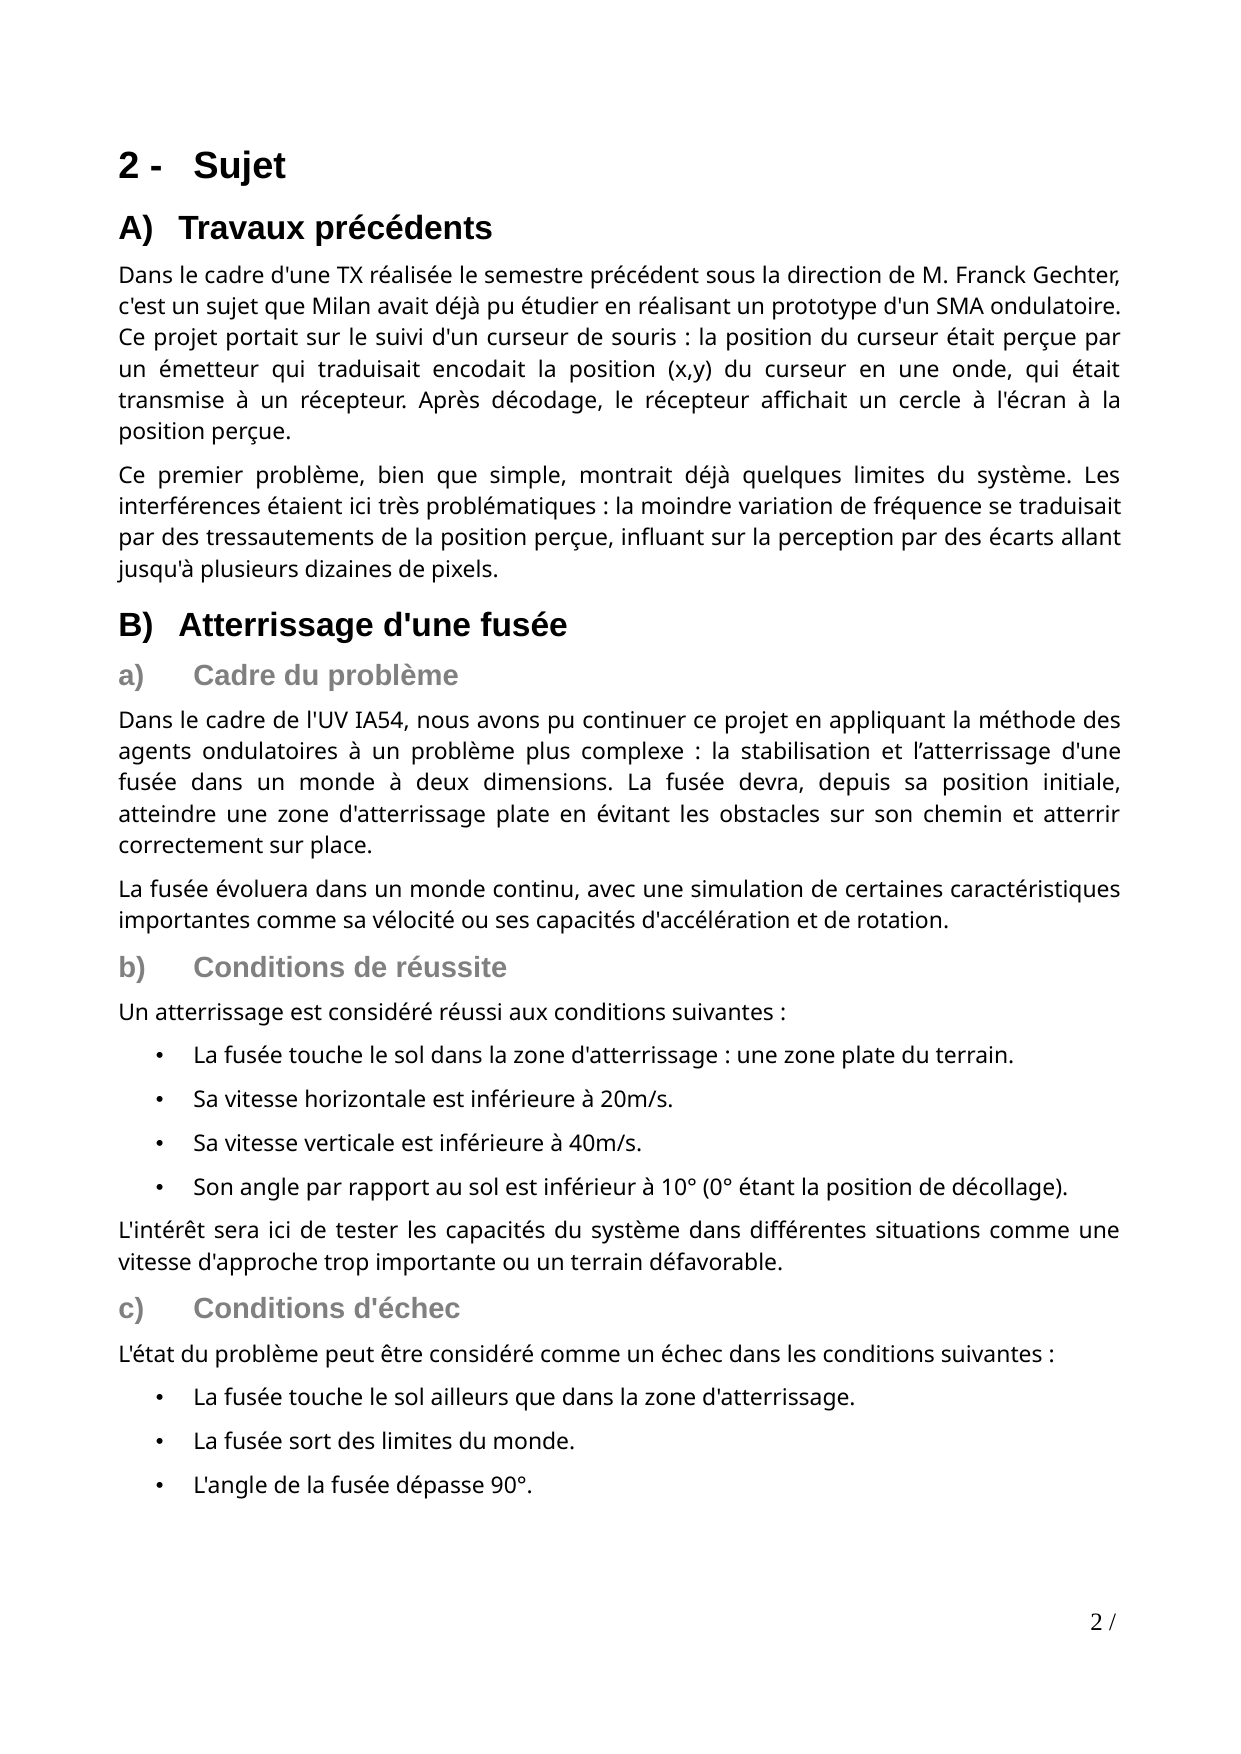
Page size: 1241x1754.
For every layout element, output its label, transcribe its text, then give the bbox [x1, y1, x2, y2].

subtitle Conditions d'échec [118, 1292, 1122, 1325]
list La fusée touche le sol ailleurs que dans la zone d'atterrissage. [156, 1381, 1122, 1413]
text Ce premier problème, bien que simple, montrait déjà quelques limites du système. Les interférences étaient ici très problématiques : la moindre variation de fréquence se traduisait par des tressautements de la position perçue, influant sur la perception par des écarts allant jusqu'à plusieurs dizaines de pixels. [118, 459, 1122, 584]
text Dans le cadre d'une TX réalisée le semestre précédent sous la direction de M. Franck Gechter, c'est un sujet que Milan avait déjà pu étudier en réalisant un prototype d'un SMA ondulatoire. Ce projet portait sur le suivi d'un curseur de souris : la position du curseur était perçue par un émetteur qui traduisait encodait la position (x,y) du curseur en une onde, qui était transmise à un récepteur. Après décodage, le récepteur affichait un cercle à l'écran à la position perçue. [118, 259, 1122, 446]
text Un atterrissage est considéré réussi aux conditions suivantes : [118, 996, 1122, 1027]
text La fusée évoluera dans un monde continu, avec une simulation de certaines caractéristiques importantes comme sa vélocité ou ses capacités d'accélération et de rotation. [118, 873, 1122, 935]
text L'état du problème peut être considéré comme un échec dans les conditions suivantes : [118, 1338, 1122, 1369]
text L'intérêt sera ici de tester les capacités du système dans différentes situations comme une vitesse d'approche trop importante ou un terrain défavorable. [118, 1214, 1122, 1277]
subtitle Conditions de réussite [118, 950, 1122, 983]
list L'angle de la fusée dépasse 90°. [156, 1469, 1122, 1500]
subtitle Travaux précédents [118, 208, 1122, 246]
text Dans le cadre de l'UV IA54, nous avons pu continuer ce projet en appliquant la méthode des agents ondulatoires à un problème plus complexe : la stabilisation et l’atterrissage d'une fusée dans un monde à deux dimensions. La fusée devra, depuis sa position initiale, atteindre une zone d'atterrissage plate en évitant les obstacles sur son chemin et atterrir correctement sur place. [118, 704, 1122, 860]
subtitle Cadre du problème [118, 658, 1122, 691]
subtitle Sujet [118, 143, 1122, 187]
subtitle Atterrissage d'une fusée [118, 604, 1122, 643]
list Sa vitesse verticale est inférieure à 40m/s. [156, 1127, 1122, 1158]
list La fusée sort des limites du monde. [156, 1425, 1122, 1456]
list Sa vitesse horizontale est inférieure à 20m/s. [156, 1083, 1122, 1114]
list La fusée touche le sol dans la zone d'atterrissage : une zone plate du terrain. [156, 1039, 1122, 1071]
list Son angle par rapport au sol est inférieur à 10° (0° étant la position de décollage). [156, 1171, 1122, 1202]
